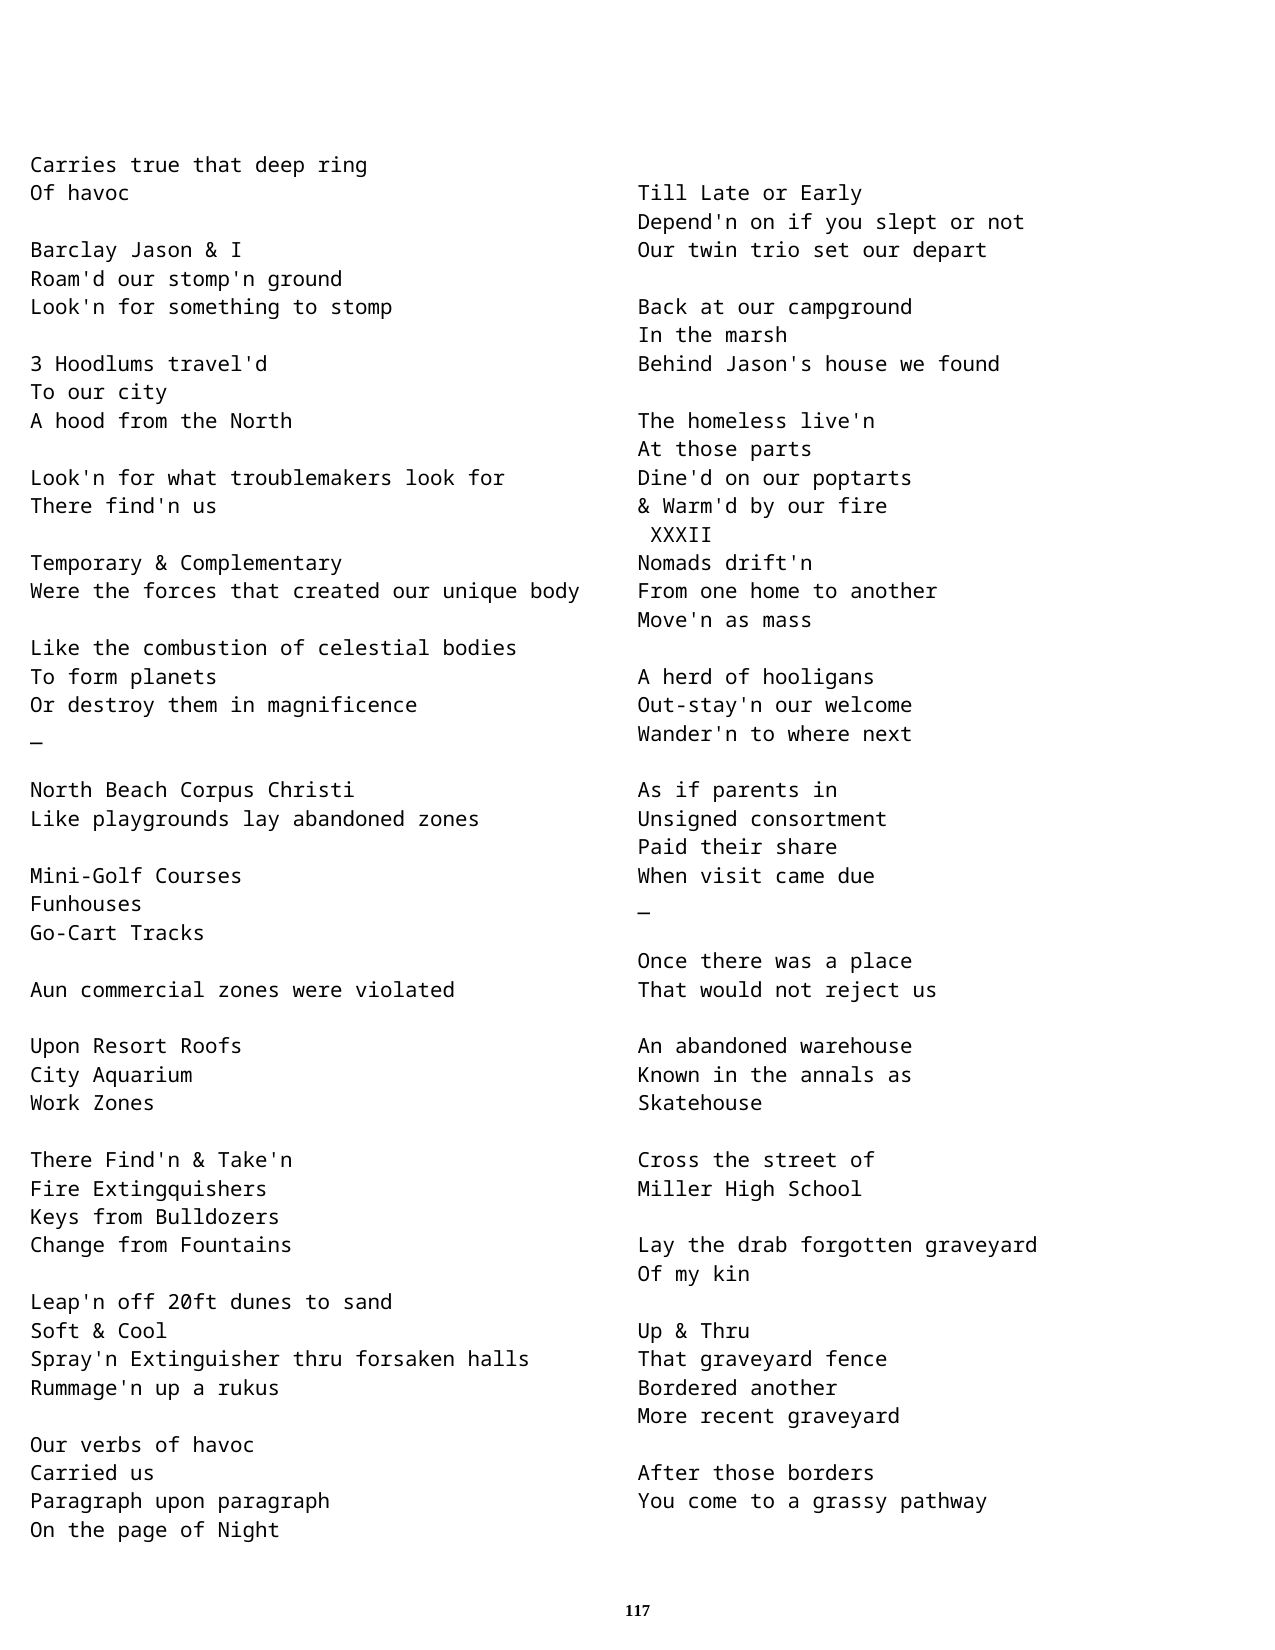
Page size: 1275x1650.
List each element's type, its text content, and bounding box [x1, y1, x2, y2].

text North Beach Corpus Christi [30, 776, 637, 804]
text Like playgrounds lay abandoned zones [30, 804, 637, 832]
text Look'n for something to stomp [30, 292, 637, 321]
text Of my kin [637, 1259, 1245, 1287]
text Up & Thru [637, 1316, 1245, 1344]
text A hood from the North [30, 406, 637, 434]
text Paragraph upon paragraph [30, 1487, 637, 1515]
text Out-stay'n our welcome [637, 690, 1245, 719]
text On the page of Night [30, 1515, 637, 1543]
text Of havoc [30, 178, 637, 207]
text Leap'n off 20ft dunes to sand [30, 1287, 637, 1316]
text Paid their share [637, 832, 1245, 861]
text Till Late or Early [637, 178, 1245, 207]
text Back at our campground [637, 292, 1245, 321]
text Rummage'n up a rukus [30, 1373, 637, 1401]
text When visit came due [637, 861, 1245, 889]
text Look'n for what troublemakers look for [30, 463, 637, 491]
text Or destroy them in magnificence [30, 690, 637, 719]
text That would not reject us [637, 975, 1245, 1003]
text Fire Extingquishers [30, 1174, 637, 1202]
text You come to a grassy pathway [637, 1487, 1245, 1515]
text As if parents in [637, 776, 1245, 804]
text Temporary & Complementary [30, 548, 637, 577]
text An abandoned warehouse [637, 1032, 1245, 1060]
text Upon Resort Roofs [30, 1032, 637, 1060]
text _ [637, 889, 1245, 918]
text From one home to another [637, 577, 1245, 605]
text Once there was a place [637, 946, 1245, 975]
text Cross the street of [637, 1145, 1245, 1174]
text Bordered another [637, 1373, 1245, 1401]
text & Warm'd by our fire [637, 491, 1245, 520]
text Keys from Bulldozers [30, 1202, 637, 1231]
text A herd of hooligans [637, 662, 1245, 690]
text Carries true that deep ring [30, 150, 637, 178]
text Like the combustion of celestial bodies [30, 633, 637, 662]
text Aun commercial zones were violated [30, 975, 637, 1003]
text There Find'n & Take'n [30, 1145, 637, 1174]
text Change from Fountains [30, 1231, 637, 1259]
text After those borders [637, 1458, 1245, 1487]
text The homeless live'n [637, 406, 1245, 434]
text Known in the annals as [637, 1060, 1245, 1088]
text Wander'n to where next [637, 719, 1245, 747]
text XXXII [637, 520, 1245, 548]
text City Aquarium [30, 1060, 637, 1088]
text 3 Hoodlums travel'd [30, 349, 637, 377]
text Funhouses [30, 889, 637, 918]
text In the marsh [637, 321, 1245, 349]
text Carried us [30, 1458, 637, 1487]
text Move'n as mass [637, 605, 1245, 633]
text More recent graveyard [637, 1401, 1245, 1430]
text Unsigned consortment [637, 804, 1245, 832]
text Behind Jason's house we found [637, 349, 1245, 377]
text At those parts [637, 434, 1245, 463]
text There find'n us [30, 491, 637, 520]
text Mini-Golf Courses [30, 861, 637, 889]
text Barclay Jason & I [30, 235, 637, 264]
text Lay the drab forgotten graveyard [637, 1231, 1245, 1259]
text Nomads drift'n [637, 548, 1245, 577]
text _ [30, 719, 637, 747]
text Depend'n on if you slept or not [637, 207, 1245, 235]
text Work Zones [30, 1088, 637, 1117]
text Spray'n Extinguisher thru forsaken halls [30, 1344, 637, 1373]
text Our twin trio set our depart [637, 235, 1245, 264]
text Our verbs of havoc [30, 1430, 637, 1458]
text Miller High School [637, 1174, 1245, 1202]
text That graveyard fence [637, 1344, 1245, 1373]
text Skatehouse [637, 1088, 1245, 1117]
text Roam'd our stomp'n ground [30, 264, 637, 292]
text Go-Cart Tracks [30, 918, 637, 946]
text Dine'd on our poptarts [637, 463, 1245, 491]
text To form planets [30, 662, 637, 690]
text Were the forces that created our unique body [30, 577, 637, 605]
text To our city [30, 377, 637, 406]
text Soft & Cool [30, 1316, 637, 1344]
